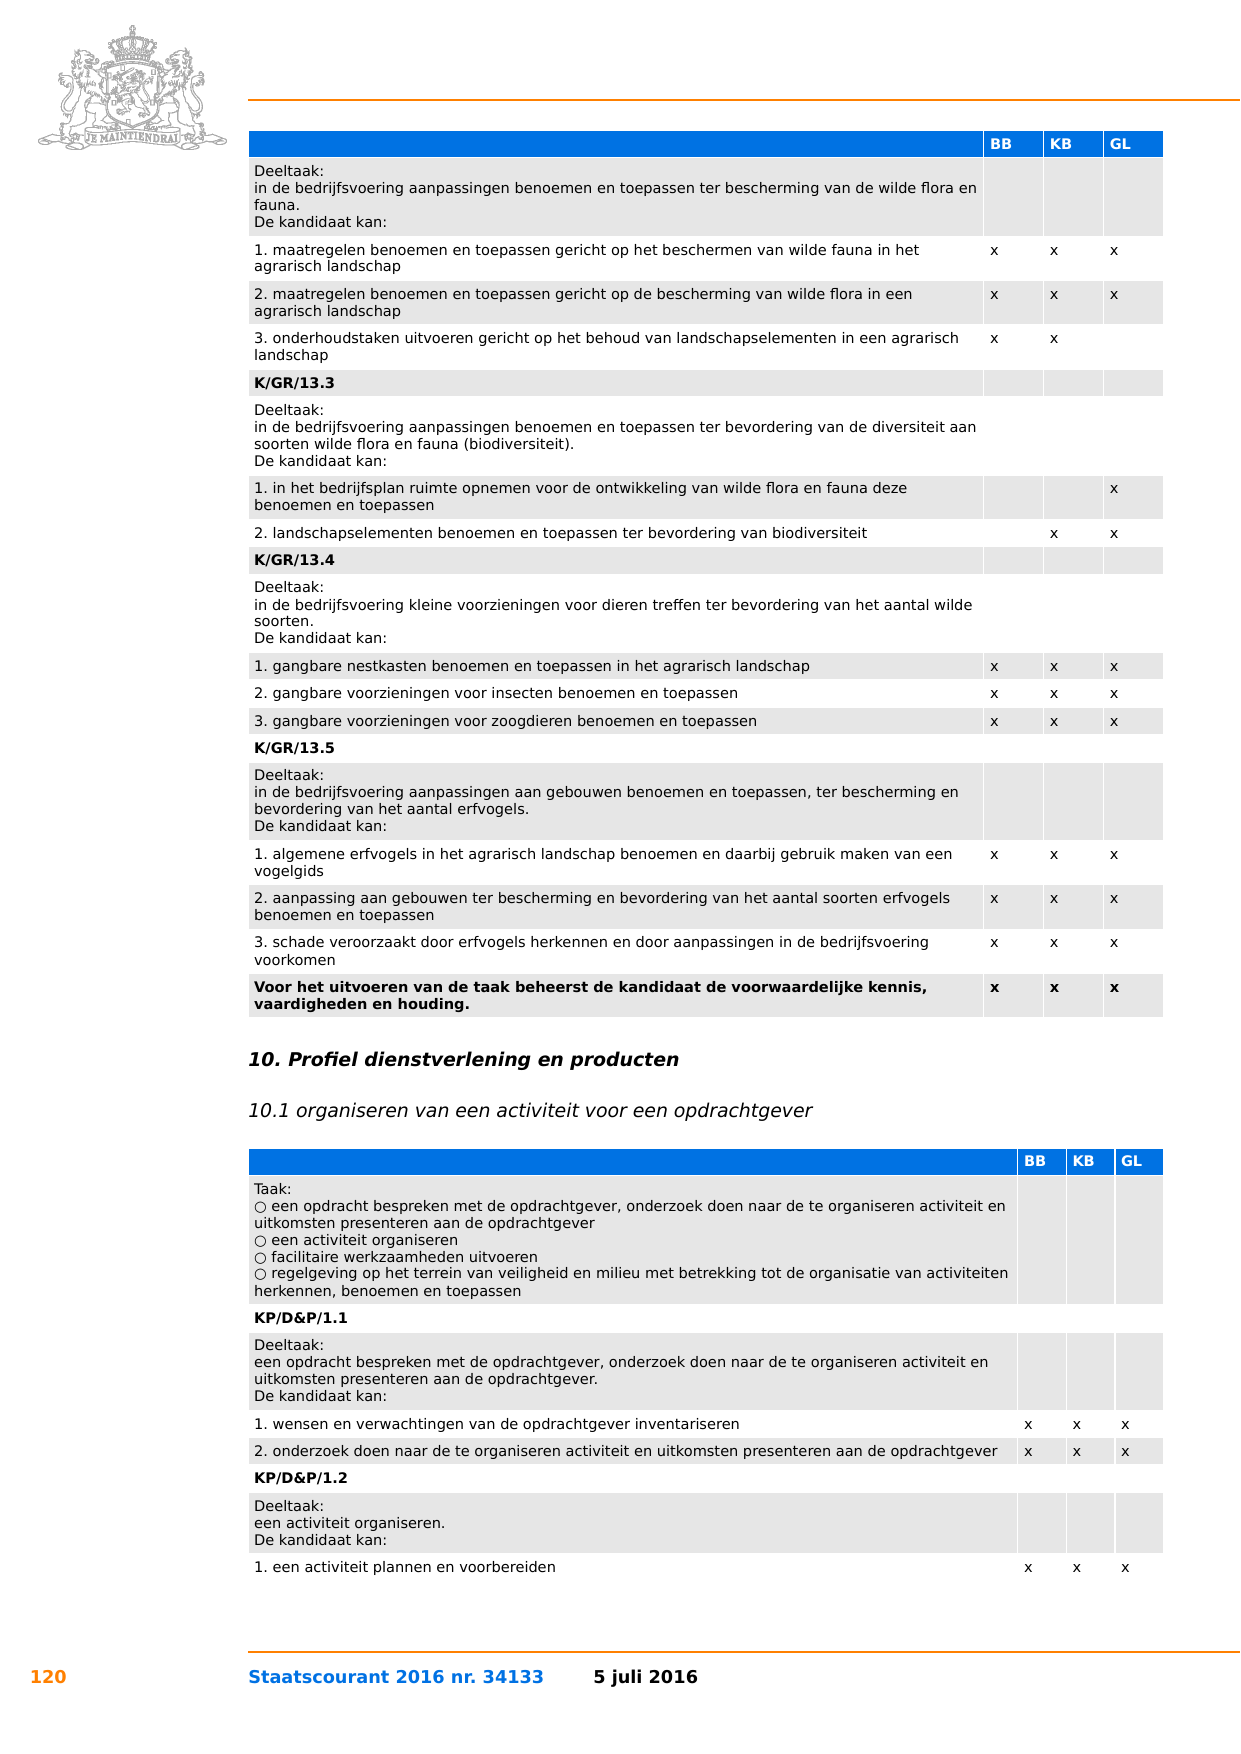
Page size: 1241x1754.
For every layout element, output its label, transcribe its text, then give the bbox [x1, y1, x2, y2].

table_cell [1104, 158, 1163, 236]
table_cell [1116, 1176, 1163, 1304]
table_cell [1018, 1466, 1066, 1492]
table_cell x [1044, 885, 1103, 929]
table_cell x [984, 974, 1043, 1017]
table_cell x [1044, 237, 1103, 280]
table_cell [984, 763, 1043, 840]
table_cell x [1104, 653, 1163, 679]
table_cell x [1116, 1554, 1163, 1581]
table_cell [1044, 575, 1103, 652]
subtitle 10.1 organiseren van een activiteit voor een opdrachtgever [248, 1100, 1163, 1122]
table_cell 2. onderzoek doen naar de te organiseren activiteit en uitkomsten presenteren aan de opdrachtgever [249, 1438, 1017, 1464]
table_cell x [1104, 841, 1163, 884]
table_cell 1. wensen en verwachtingen van de opdrachtgever inventariseren [249, 1411, 1017, 1437]
table_cell [1116, 1333, 1163, 1410]
table_cell [1044, 397, 1103, 474]
table_cell 2. aanpassing aan gebouwen ter bescherming en bevordering van het aantal soorten erfvogels benoemen en toepassen [249, 885, 983, 929]
table_cell [984, 158, 1043, 236]
table_cell [1104, 547, 1163, 574]
table_cell x [1104, 680, 1163, 707]
table_cell [1044, 547, 1103, 574]
table_cell x [1018, 1554, 1066, 1581]
table_cell [1116, 1305, 1163, 1331]
table_cell x [1044, 708, 1103, 734]
table_cell [1044, 763, 1103, 840]
table_header GL [1104, 131, 1163, 157]
table_cell Deeltaak: in de bedrijfsvoering aanpassingen benoemen en toepassen ter bescherming van de wilde flora en fauna. De kandidaat kan: [249, 158, 983, 236]
table_cell Deeltaak: in de bedrijfsvoering aanpassingen benoemen en toepassen ter bevordering van de diversiteit aan soorten wilde flora en fauna (biodiversiteit). De kandidaat kan: [249, 397, 983, 474]
table_cell [1067, 1333, 1114, 1410]
table_cell [984, 735, 1043, 762]
table_cell x [1044, 325, 1103, 369]
table_cell Deeltaak: een activiteit organiseren. De kandidaat kan: [249, 1493, 1017, 1553]
table_header GL [1116, 1149, 1163, 1175]
table_cell x [1044, 974, 1103, 1017]
table_cell [1104, 325, 1163, 369]
table_cell x [984, 325, 1043, 369]
table_cell x [984, 281, 1043, 324]
table_cell x [1116, 1438, 1163, 1464]
table_cell x [984, 237, 1043, 280]
table_cell x [1044, 281, 1103, 324]
table_cell 2. landschapselementen benoemen en toepassen ter bevordering van biodiversiteit [249, 520, 983, 546]
table_cell 1. gangbare nestkasten benoemen en toepassen in het agrarisch landschap [249, 653, 983, 679]
table_header BB [1018, 1149, 1066, 1175]
table_cell 1. een activiteit plannen en voorbereiden [249, 1554, 1017, 1581]
table_cell x [1104, 708, 1163, 734]
table_cell 3. gangbare voorzieningen voor zoogdieren benoemen en toepassen [249, 708, 983, 734]
table_cell [1018, 1176, 1066, 1304]
table_cell [1044, 370, 1103, 396]
table_cell KP/D&P/1.2 [249, 1466, 1017, 1492]
table_cell 3. onderhoudstaken uitvoeren gericht op het behoud van landschapselementen in een agrarisch landschap [249, 325, 983, 369]
table_cell x [1044, 841, 1103, 884]
table_cell x [1104, 885, 1163, 929]
table_cell x [1104, 237, 1163, 280]
table_cell x [1104, 281, 1163, 324]
table_cell x [1104, 930, 1163, 973]
table_cell x [1116, 1411, 1163, 1437]
table_cell x [984, 885, 1043, 929]
table_cell Taak: ○ een opdracht bespreken met de opdrachtgever, onderzoek doen naar de te organiseren activiteit en uitkomsten presenteren aan de opdrachtgever ○ een activiteit organiseren ○ facilitaire werkzaamheden uitvoeren ○ regelgeving op het terrein van veiligheid en milieu met betrekking tot de organisatie van activiteiten herkennen, benoemen en toepassen [249, 1176, 1017, 1304]
table_cell x [1104, 974, 1163, 1017]
table_cell [984, 476, 1043, 519]
table_cell 1. algemene erfvogels in het agrarisch landschap benoemen en daarbij gebruik maken van een vogelgids [249, 841, 983, 884]
table_cell [1067, 1493, 1114, 1553]
table_cell [984, 547, 1043, 574]
table_cell x [1104, 520, 1163, 546]
table_cell x [984, 930, 1043, 973]
table_cell x [984, 708, 1043, 734]
table_cell x [1067, 1438, 1114, 1464]
table_cell Deeltaak: in de bedrijfsvoering aanpassingen aan gebouwen benoemen en toepassen, ter bescherming en bevordering van het aantal erfvogels. De kandidaat kan: [249, 763, 983, 840]
table_cell [1018, 1333, 1066, 1410]
table_cell [1044, 476, 1103, 519]
table_cell x [1044, 520, 1103, 546]
table_cell x [1044, 930, 1103, 973]
table_header [249, 1149, 1017, 1175]
table_cell 3. schade veroorzaakt door erfvogels herkennen en door aanpassingen in de bedrijfsvoering voorkomen [249, 930, 983, 973]
table_cell x [984, 680, 1043, 707]
table_cell [1067, 1466, 1114, 1492]
table_cell [1067, 1305, 1114, 1331]
table_header KB [1067, 1149, 1114, 1175]
table_cell [1044, 158, 1103, 236]
table_cell [1018, 1305, 1066, 1331]
table_cell x [1104, 476, 1163, 519]
table_cell [1067, 1176, 1114, 1304]
table_cell [1116, 1466, 1163, 1492]
table_cell [984, 370, 1043, 396]
table_cell x [1044, 680, 1103, 707]
table_cell [1104, 575, 1163, 652]
table_cell 2. maatregelen benoemen en toepassen gericht op de bescherming van wilde flora in een agrarisch landschap [249, 281, 983, 324]
picture [38, 25, 227, 150]
table_cell [1104, 763, 1163, 840]
table_header BB [984, 131, 1043, 157]
table_cell x [984, 653, 1043, 679]
table_cell K/GR/13.5 [249, 735, 983, 762]
table_cell [1104, 397, 1163, 474]
table_cell [984, 575, 1043, 652]
table_cell x [1018, 1411, 1066, 1437]
table_cell [1018, 1493, 1066, 1553]
table_cell 2. gangbare voorzieningen voor insecten benoemen en toepassen [249, 680, 983, 707]
table_cell K/GR/13.3 [249, 370, 983, 396]
table_cell [1044, 735, 1103, 762]
table_cell [1104, 735, 1163, 762]
table_cell [1116, 1493, 1163, 1553]
table_cell x [1067, 1411, 1114, 1437]
table_cell Deeltaak: in de bedrijfsvoering kleine voorzieningen voor dieren treffen ter bevordering van het aantal wilde soorten. De kandidaat kan: [249, 575, 983, 652]
table_cell x [1018, 1438, 1066, 1464]
subtitle 10. Profiel dienstverlening en producten [248, 1048, 1163, 1070]
table_cell [1104, 370, 1163, 396]
table_cell K/GR/13.4 [249, 547, 983, 574]
table_cell x [1044, 653, 1103, 679]
table_cell 1. in het bedrijfsplan ruimte opnemen voor de ontwikkeling van wilde flora en fauna deze benoemen en toepassen [249, 476, 983, 519]
table_cell [984, 520, 1043, 546]
table_header [249, 131, 983, 157]
table_cell x [1067, 1554, 1114, 1581]
table_cell [984, 397, 1043, 474]
table_cell Deeltaak: een opdracht bespreken met de opdrachtgever, onderzoek doen naar de te organiseren activiteit en uitkomsten presenteren aan de opdrachtgever. De kandidaat kan: [249, 1333, 1017, 1410]
table_cell KP/D&P/1.1 [249, 1305, 1017, 1331]
table_header KB [1044, 131, 1103, 157]
table_cell x [984, 841, 1043, 884]
table_cell 1. maatregelen benoemen en toepassen gericht op het beschermen van wilde fauna in het agrarisch landschap [249, 237, 983, 280]
table_cell Voor het uitvoeren van de taak beheerst de kandidaat de voorwaardelijke kennis, vaardigheden en houding. [249, 974, 983, 1017]
